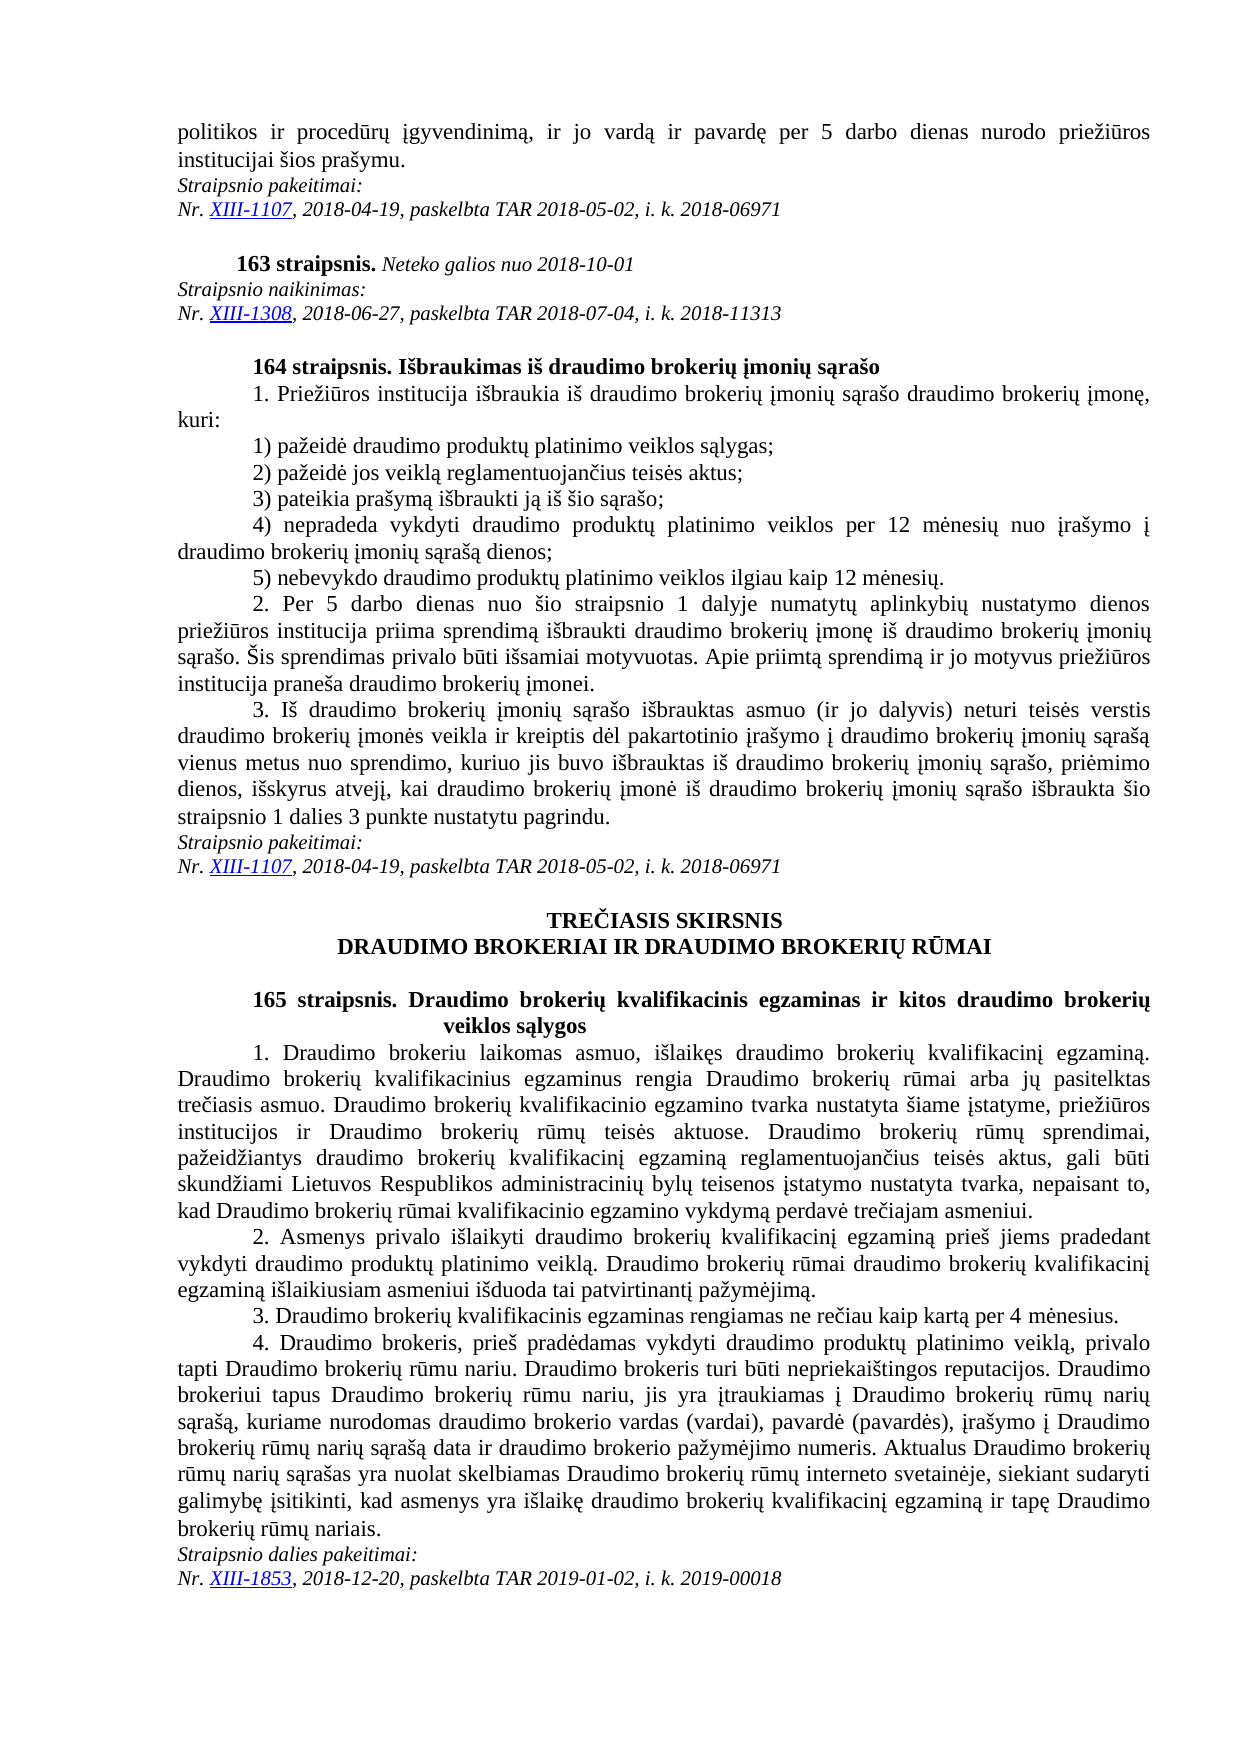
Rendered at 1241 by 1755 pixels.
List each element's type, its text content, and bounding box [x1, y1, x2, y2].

text 5) nebevykdo draudimo produktų platinimo veiklos ilgiau kaip 12 mėnesių. [177, 564, 1152, 591]
text Straipsnio pakeitimai: [177, 830, 1152, 854]
text Straipsnio dalies pakeitimai: [177, 1542, 1152, 1566]
text 4) nepradeda vykdyti draudimo produktų platinimo veiklos per 12 mėnesių nuo įrašymo į draudimo brokerių įmonių sąrašą dienos; [177, 511, 1152, 564]
text 2. Asmenys privalo išlaikyti draudimo brokerių kvalifikacinį egzaminą prieš jiems pradedant vykdyti draudimo produktų platinimo veiklą. Draudimo brokerių rūmai draudimo brokerių kvalifikacinį egzaminą išlaikiusiam asmeniui išduoda tai patvirtinantį pažymėjimą. [177, 1223, 1152, 1302]
text Straipsnio pakeitimai: [177, 173, 1152, 197]
text Nr. XIII-1308, 2018-06-27, paskelbta TAR 2018-07-04, i. k. 2018-11313 [177, 301, 1152, 324]
text Nr. XIII-1107, 2018-04-19, paskelbta TAR 2018-05-02, i. k. 2018-06971 [177, 197, 1152, 221]
text DRAUDIMO BROKERIAI IR DRAUDIMO BROKERIŲ RŪMAI [177, 933, 1152, 960]
text 3. Draudimo brokerių kvalifikacinis egzaminas rengiamas ne rečiau kaip kartą per 4 mėnesius. [177, 1302, 1152, 1329]
text 1) pažeidė draudimo produktų platinimo veiklos sąlygas; [177, 432, 1152, 459]
text 3) pateikia prašymą išbraukti ją iš šio sąrašo; [177, 485, 1152, 511]
text 1. Priežiūros institucija išbraukia iš draudimo brokerių įmonių sąrašo draudimo brokerių įmonę, kuri: [177, 380, 1152, 432]
text Nr. XIII-1107, 2018-04-19, paskelbta TAR 2018-05-02, i. k. 2018-06971 [177, 854, 1152, 878]
text politikos ir procedūrų įgyvendinimą, ir jo vardą ir pavardę per 5 darbo dienas nurodo priežiūros institucijai šios prašymu. [177, 118, 1152, 173]
text 2. Per 5 darbo dienas nuo šio straipsnio 1 dalyje numatytų aplinkybių nustatymo dienos priežiūros institucija priima sprendimą išbraukti draudimo brokerių įmonę iš draudimo brokerių įmonių sąrašo. Šis sprendimas privalo būti išsamiai motyvuotas. Apie priimtą sprendimą ir jo motyvus priežiūros institucija praneša draudimo brokerių įmonei. [177, 591, 1152, 696]
text 163 straipsnis. Neteko galios nuo 2018-10-01 [177, 250, 1152, 276]
text TREČIASIS SKIRSNIS [177, 907, 1152, 933]
text 4. Draudimo brokeris, prieš pradėdamas vykdyti draudimo produktų platinimo veiklą, privalo tapti Draudimo brokerių rūmu nariu. Draudimo brokeris turi būti nepriekaištingos reputacijos. Draudimo brokeriui tapus Draudimo brokerių rūmu nariu, jis yra įtraukiamas į Draudimo brokerių rūmų narių sąrašą, kuriame nurodomas draudimo brokerio vardas (vardai), pavardė (pavardės), įrašymo į Draudimo brokerių rūmų narių sąrašą data ir draudimo brokerio pažymėjimo numeris. Aktualus Draudimo brokerių rūmų narių sąrašas yra nuolat skelbiamas Draudimo brokerių rūmų interneto svetainėje, siekiant sudaryti galimybę įsitikinti, kad asmenys yra išlaikę draudimo brokerių kvalifikacinį egzaminą ir tapę Draudimo brokerių rūmų nariais. [177, 1329, 1152, 1542]
subtitle 165 straipsnis. Draudimo brokerių kvalifikacinis egzaminas ir kitos draudimo brokerių veiklos sąlygos [252, 986, 1152, 1039]
text 164 straipsnis. Išbraukimas iš draudimo brokerių įmonių sąrašo [177, 353, 1152, 380]
text Nr. XIII-1853, 2018-12-20, paskelbta TAR 2019-01-02, i. k. 2019-00018 [177, 1566, 1152, 1590]
text Straipsnio naikinimas: [177, 276, 1152, 301]
text 1. Draudimo brokeriu laikomas asmuo, išlaikęs draudimo brokerių kvalifikacinį egzaminą. Draudimo brokerių kvalifikacinius egzaminus rengia Draudimo brokerių rūmai arba jų pasitelktas trečiasis asmuo. Draudimo brokerių kvalifikacinio egzamino tvarka nustatyta šiame įstatyme, priežiūros institucijos ir Draudimo brokerių rūmų teisės aktuose. Draudimo brokerių rūmų sprendimai, pažeidžiantys draudimo brokerių kvalifikacinį egzaminą reglamentuojančius teisės aktus, gali būti skundžiami Lietuvos Respublikos administracinių bylų teisenos įstatymo nustatyta tvarka, nepaisant to, kad Draudimo brokerių rūmai kvalifikacinio egzamino vykdymą perdavė trečiajam asmeniui. [177, 1039, 1152, 1223]
text 2) pažeidė jos veiklą reglamentuojančius teisės aktus; [177, 459, 1152, 485]
text 3. Iš draudimo brokerių įmonių sąrašo išbrauktas asmuo (ir jo dalyvis) neturi teisės verstis draudimo brokerių įmonės veikla ir kreiptis dėl pakartotinio įrašymo į draudimo brokerių įmonių sąrašą vienus metus nuo sprendimo, kuriuo jis buvo išbrauktas iš draudimo brokerių įmonių sąrašo, priėmimo dienos, išskyrus atvejį, kai draudimo brokerių įmonė iš draudimo brokerių įmonių sąrašo išbraukta šio straipsnio 1 dalies 3 punkte nustatytu pagrindu. [177, 696, 1152, 830]
